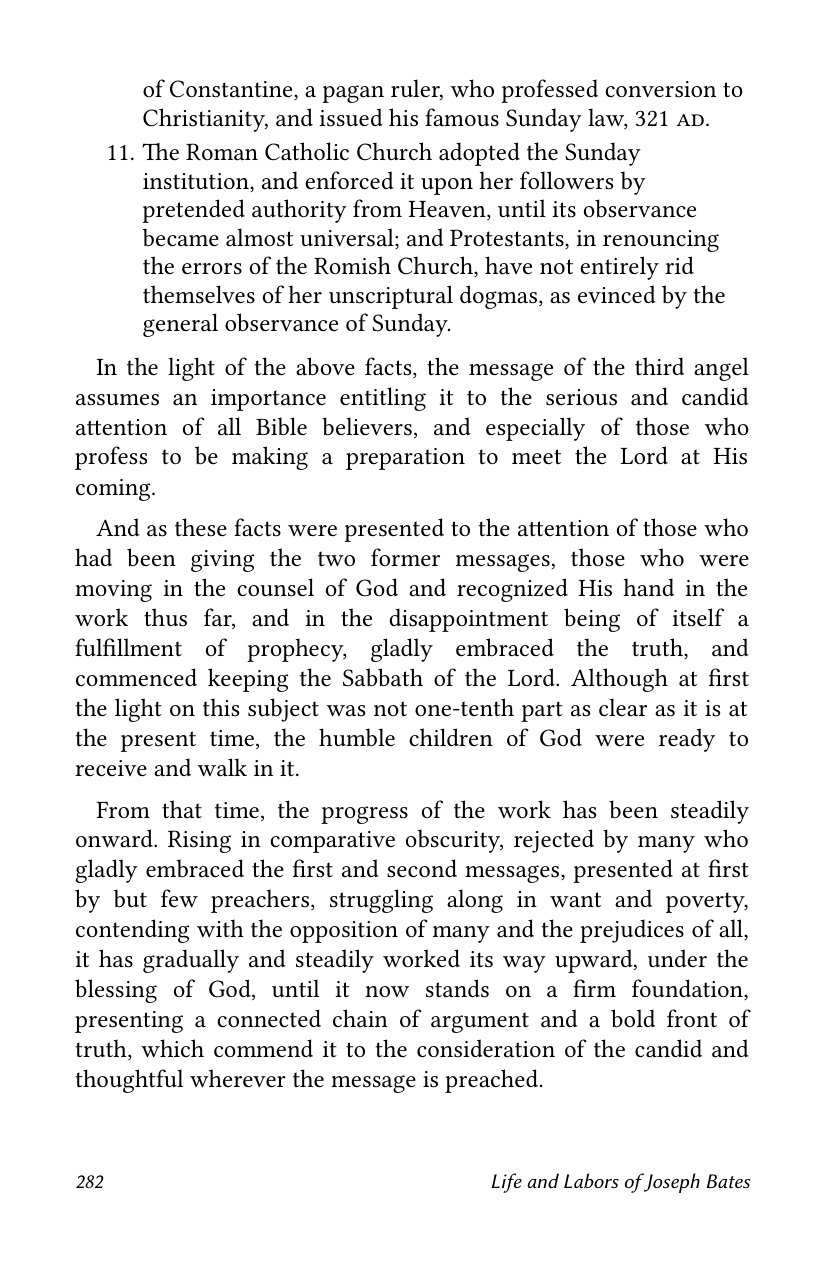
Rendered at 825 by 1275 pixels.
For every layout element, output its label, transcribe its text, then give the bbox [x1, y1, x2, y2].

text In the light of the above facts, the message of the third angel assumes an importance entitling it to the serious and candid attention of all Bible believers, and especially of those who profess to be making a preparation to meet the Lord at His coming. [75, 353, 750, 501]
text From that time, the progress of the work has been steadily onward. Rising in comparative obscurity, rejected by many who gladly embraced the first and second messages, presented at first by but few preachers, struggling along in want and poverty, contending with the opposition of many and the prejudices of all, it has gradually and steadily worked its way upward, under the blessing of God, until it now stands on a firm foundation, presenting a connected chain of argument and a bold front of truth, which commend it to the consideration of the candid and thoughtful wherever the message is preached. [75, 796, 750, 1093]
list The Roman Catholic Church adopted the Sunday institution, and enforced it upon her followers by pretended authority from Heaven, until its observance became almost universal; and Protestants, in renouncing the errors of the Romish Church, have not entirely rid themselves of her unscriptural dogmas, as evinced by the general observance of Sunday. [135, 138, 750, 338]
list of Constantine, a pagan ruler, who professed conversion to Christianity, and issued his famous Sunday law, 321 AD. [135, 75, 750, 132]
text And as these facts were presented to the attention of those who had been giving the two former messages, those who were moving in the counsel of God and recognized His hand in the work thus far, and in the disappointment being of itself a fulfillment of prophecy, gladly embraced the truth, and commenced keeping the Sabbath of the Lord. Although at first the light on this subject was not one-tenth part as clear as it is at the present time, the humble children of God were ready to receive and walk in it. [75, 514, 750, 782]
